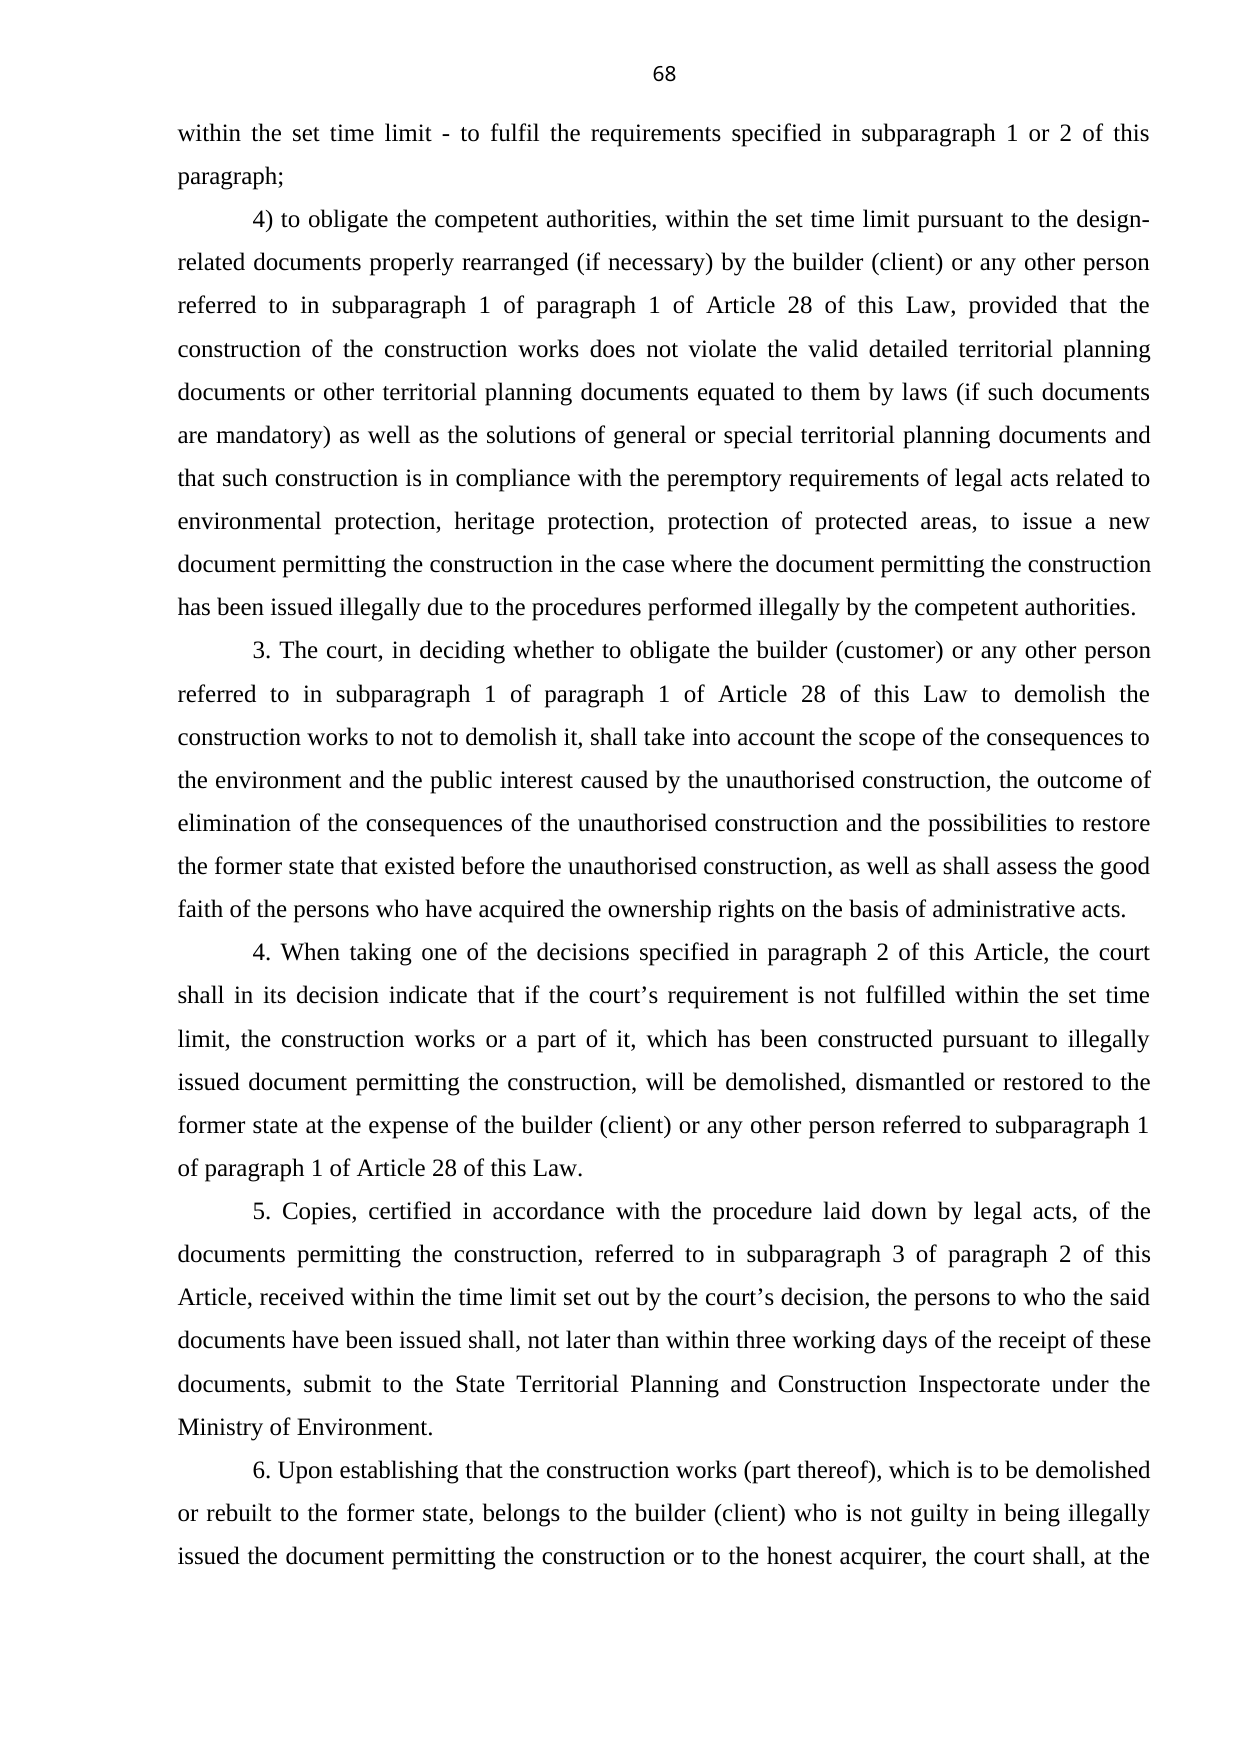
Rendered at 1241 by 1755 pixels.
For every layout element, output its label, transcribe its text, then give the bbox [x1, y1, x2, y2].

text within the set time limit - to fulfil the requirements specified in subparagraph 1 or 2 of this paragraph; [177, 118, 1152, 190]
text 6. Upon establishing that the construction works (part thereof), which is to be demolished or rebuilt to the former state, belongs to the builder (client) who is not guilty in being illegally issued the document permitting the construction or to the honest acquirer, the court shall, at the [177, 1455, 1152, 1570]
text 4) to obligate the competent authorities, within the set time limit pursuant to the design-related documents properly rearranged (if necessary) by the builder (client) or any other person referred to in subparagraph 1 of paragraph 1 of Article 28 of this Law, provided that the construction of the construction works does not violate the valid detailed territorial planning documents or other territorial planning documents equated to them by laws (if such documents are mandatory) as well as the solutions of general or special territorial planning documents and that such construction is in compliance with the peremptory requirements of legal acts related to environmental protection, heritage protection, protection of protected areas, to issue a new document permitting the construction in the case where the document permitting the construction has been issued illegally due to the procedures performed illegally by the competent authorities. [177, 204, 1152, 621]
text 4. When taking one of the decisions specified in paragraph 2 of this Article, the court shall in its decision indicate that if the court’s requirement is not fulfilled within the set time limit, the construction works or a part of it, which has been constructed pursuant to illegally issued document permitting the construction, will be demolished, dismantled or restored to the former state at the expense of the builder (client) or any other person referred to subparagraph 1 of paragraph 1 of Article 28 of this Law. [177, 937, 1152, 1182]
text 5. Copies, certified in accordance with the procedure laid down by legal acts, of the documents permitting the construction, referred to in subparagraph 3 of paragraph 2 of this Article, received within the time limit set out by the court’s decision, the persons to who the said documents have been issued shall, not later than within three working days of the receipt of these documents, submit to the State Territorial Planning and Construction Inspectorate under the Ministry of Environment. [177, 1196, 1152, 1441]
text 3. The court, in deciding whether to obligate the builder (customer) or any other person referred to in subparagraph 1 of paragraph 1 of Article 28 of this Law to demolish the construction works to not to demolish it, shall take into account the scope of the consequences to the environment and the public interest caused by the unauthorised construction, the outcome of elimination of the consequences of the unauthorised construction and the possibilities to restore the former state that existed before the unauthorised construction, as well as shall assess the good faith of the persons who have acquired the ownership rights on the basis of administrative acts. [177, 636, 1152, 923]
